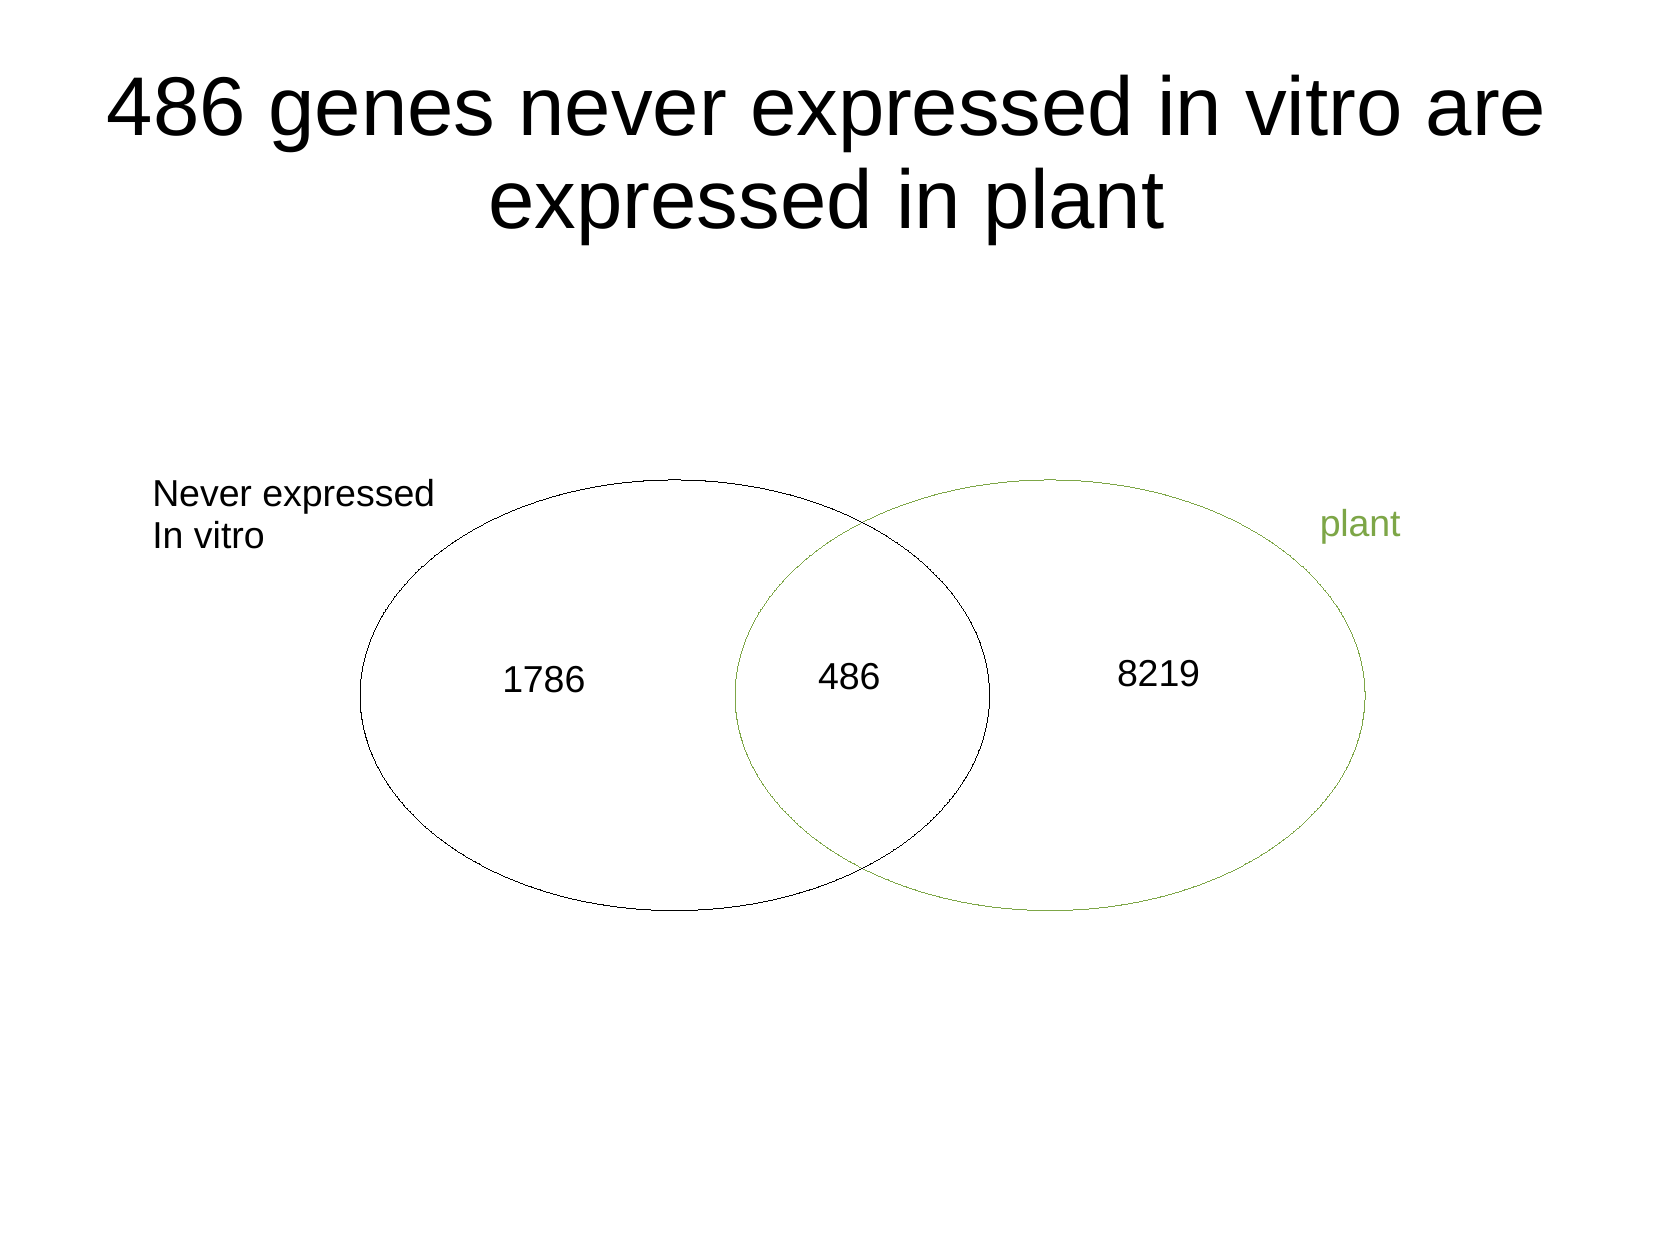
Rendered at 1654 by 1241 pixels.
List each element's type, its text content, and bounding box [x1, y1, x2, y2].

text_box plant [1305, 495, 1426, 577]
text_box 8219 [1102, 645, 1216, 702]
text_box 1786 [480, 650, 601, 708]
text_box Never expressed In vitro [137, 465, 451, 564]
title 486 genes never expressed in vitro are expressed in plant [82, 49, 1571, 257]
text_box [360, 479, 1366, 911]
text_box 486 [765, 630, 934, 724]
